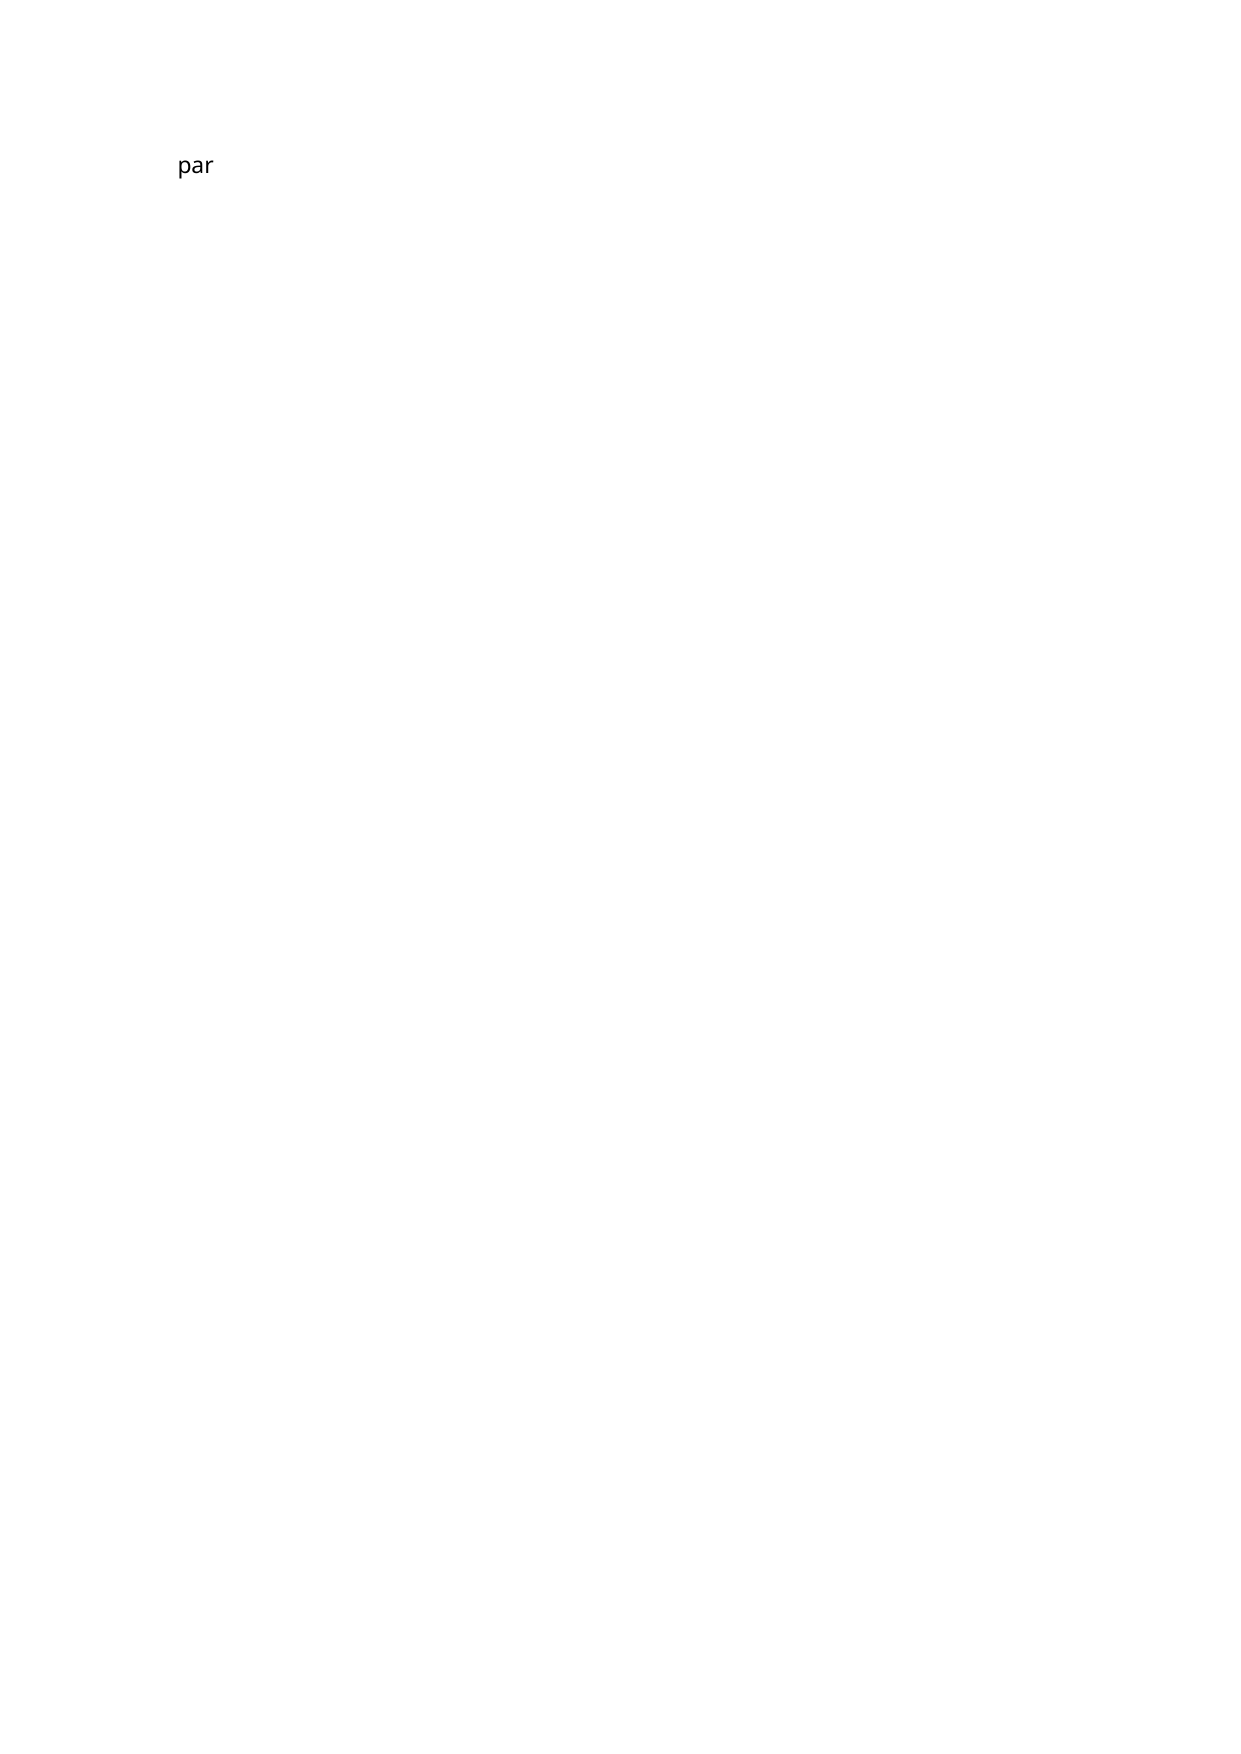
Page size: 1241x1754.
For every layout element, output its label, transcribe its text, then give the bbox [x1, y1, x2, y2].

text par [177, 149, 1063, 181]
